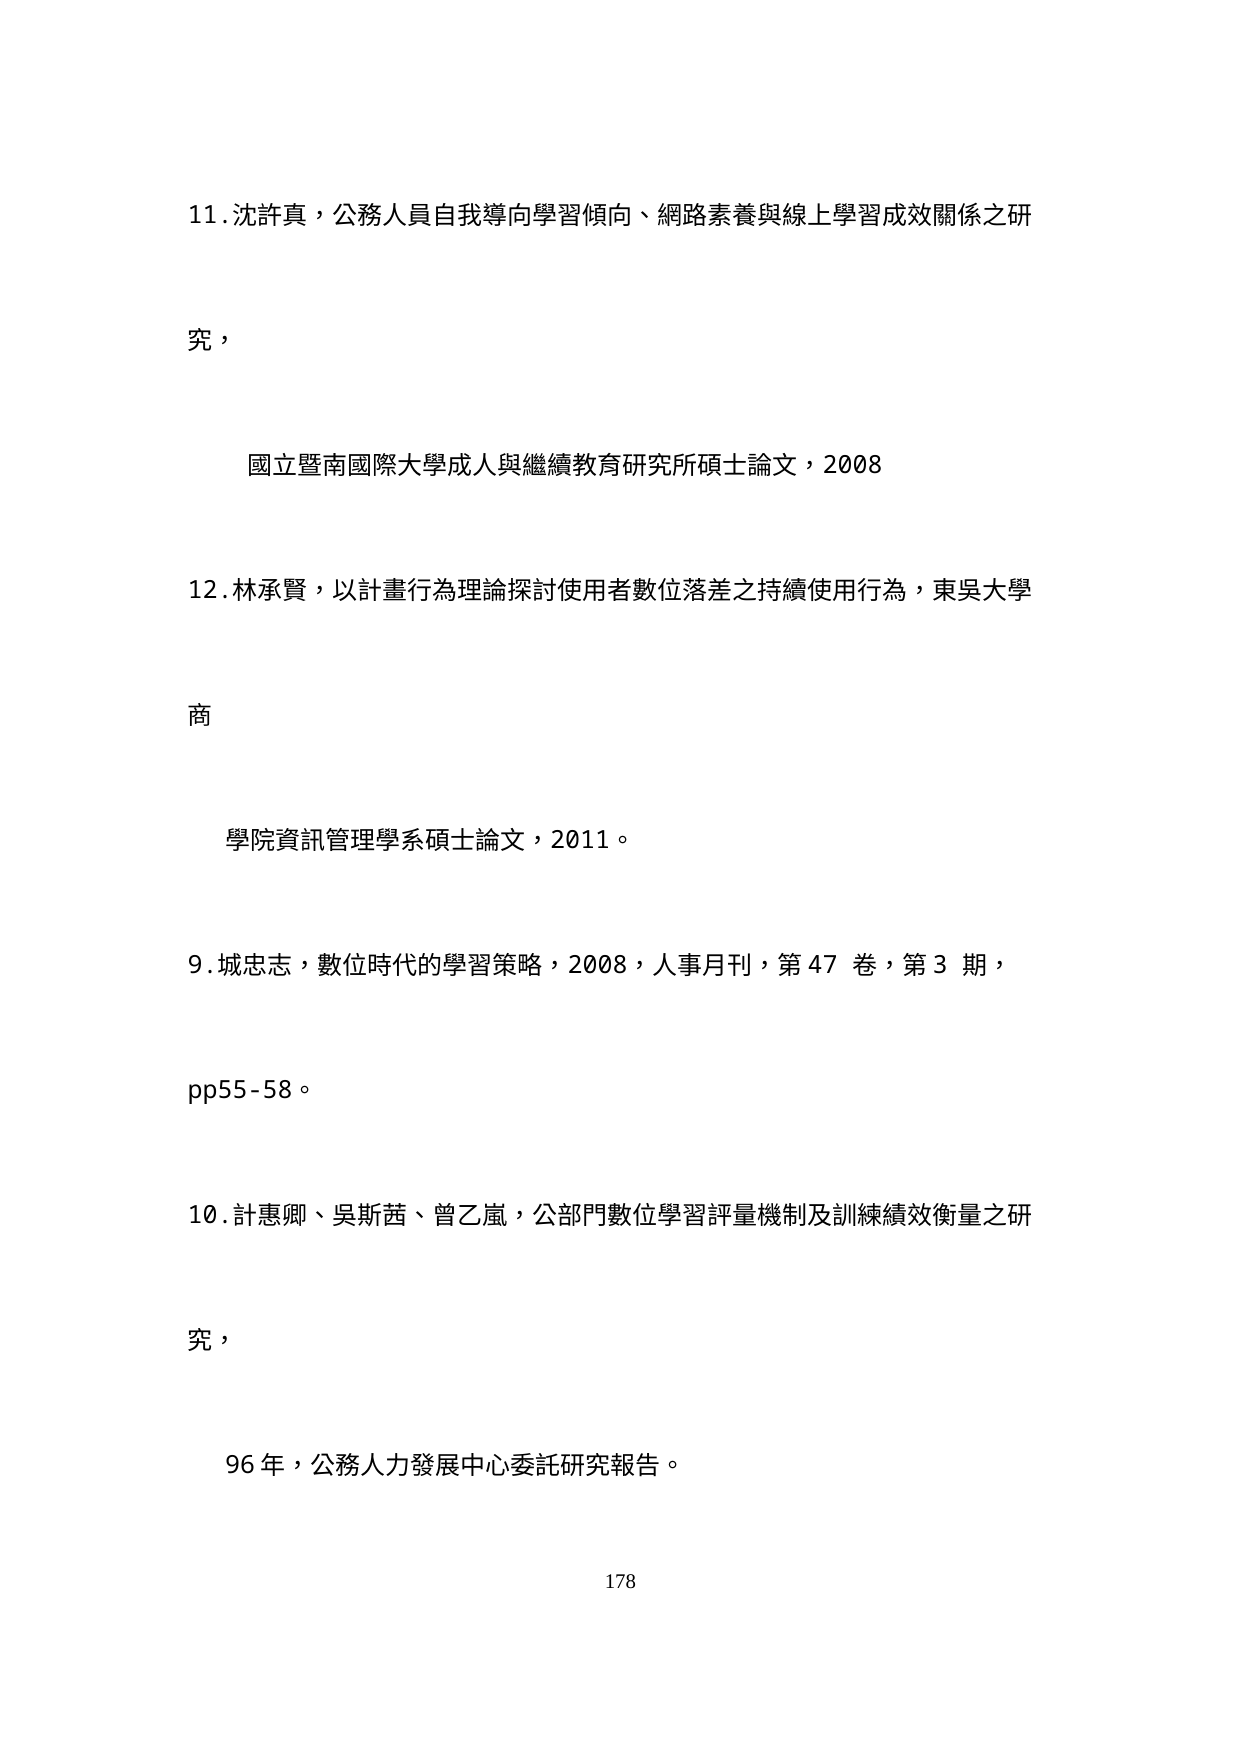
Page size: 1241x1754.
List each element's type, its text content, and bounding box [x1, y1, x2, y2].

text 9.城忠志，數位時代的學習策略，2008，人事月刊，第47 卷，第3 期，pp55-58。 [187, 922, 1053, 1109]
text 學院資訊管理學系碩士論文，2011。 [187, 797, 1053, 859]
text 12.林承賢，以計畫行為理論探討使用者數位落差之持續使用行為，東吳大學商 [187, 547, 1053, 734]
text 96年，公務人力發展中心委託研究報告。 [187, 1422, 1053, 1484]
text 國立暨南國際大學成人與繼續教育研究所碩士論文，2008 [187, 422, 1053, 484]
text 10.計惠卿、吳斯茜、曾乙嵐，公部門數位學習評量機制及訓練績效衡量之研究， [187, 1172, 1053, 1359]
text 11.沈許真，公務人員自我導向學習傾向、網路素養與線上學習成效關係之研究， [187, 172, 1053, 359]
